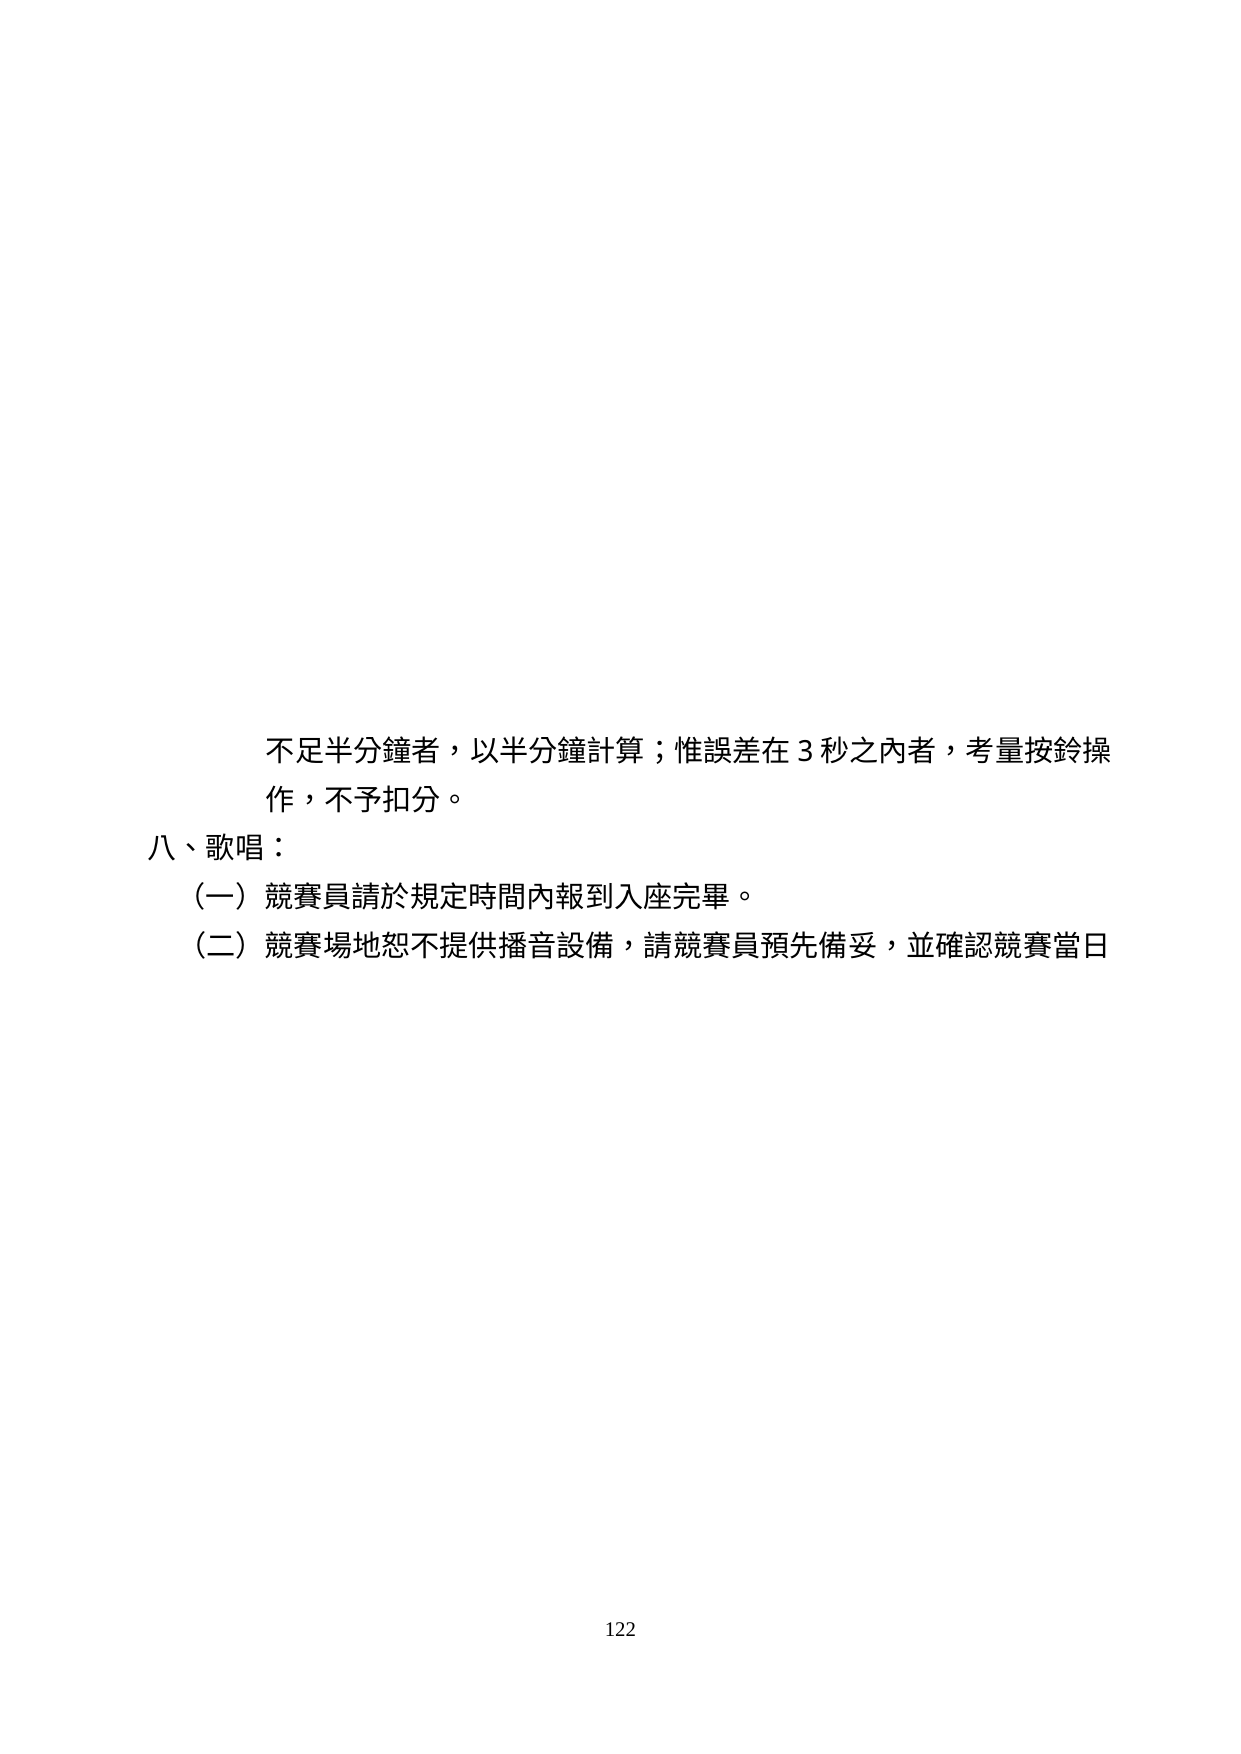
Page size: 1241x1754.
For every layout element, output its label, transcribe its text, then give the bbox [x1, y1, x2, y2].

text （二）競賽場地恕不提供播音設備，請競賽員預先備妥，並確認競賽當日 [177, 922, 1122, 964]
text 不足半分鐘者，以半分鐘計算；惟誤差在3秒之內者，考量按鈴操作，不予扣分。 [177, 728, 1122, 819]
text 八、歌唱： [118, 825, 1122, 867]
text （一）競賽員請於規定時間內報到入座完畢。 [118, 874, 1122, 916]
